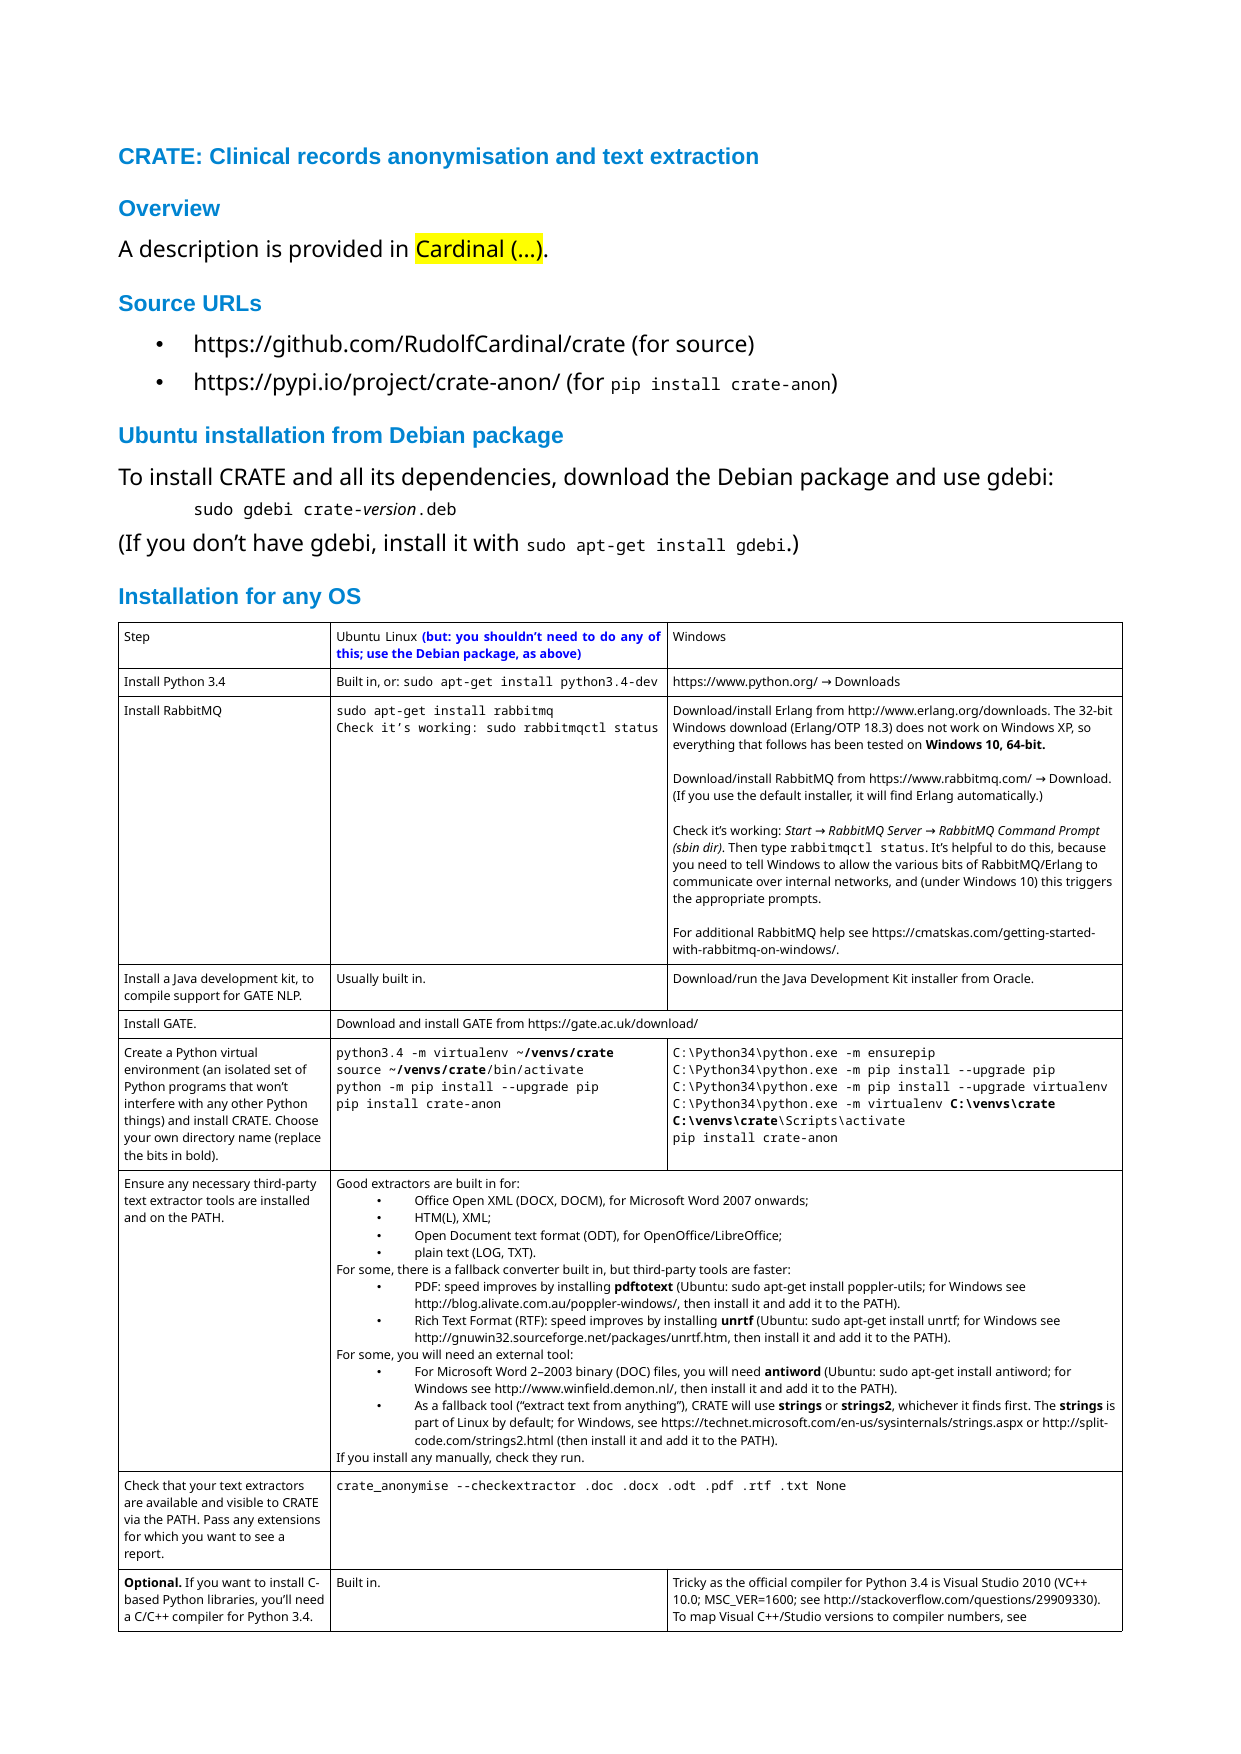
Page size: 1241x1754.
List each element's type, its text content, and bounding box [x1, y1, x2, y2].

subtitle Source URLs [118, 289, 1122, 316]
table_header Windows [668, 623, 1122, 667]
table_header Step [119, 623, 330, 667]
table_cell C:\Python34\python.exe -m ensurepip C:\Python34\python.exe -m pip install --upgrade pip C:\Python34\python.exe -m pip install --upgrade virtualenv C:\Python34\python.exe -m virtualenv C:\venvs\crate C:\venvs\crate\Scripts\activate pip install crate-anon [668, 1039, 1122, 1169]
table_cell Built in. [331, 1570, 667, 1631]
text To install CRATE and all its dependencies, download the Debian package and use gdebi: [118, 461, 1122, 492]
subtitle CRATE: Clinical records anonymisation and text extraction [118, 143, 1122, 169]
table_cell Download/run the Java Development Kit installer from Oracle. [668, 965, 1122, 1010]
table_cell Download/install Erlang from http://www.erlang.org/downloads. The 32-bit Windows download (Erlang/OTP 18.3) does not work on Windows XP, so everything that follows has been tested on Windows 10, 64-bit. Download/install RabbitMQ from https://www.rabbitmq.com/ → Download. (If you use the default installer, it will find Erlang automatically.) Check it’s working: Start → RabbitMQ Server → RabbitMQ Command Prompt (sbin dir). Then type rabbitmqctl status. It’s helpful to do this, because you need to tell Windows to allow the various bits of RabbitMQ/Erlang to communicate over internal networks, and (under Windows 10) this triggers the appropriate prompts. For additional RabbitMQ help see https://cmatskas.com/getting-started-with-rabbitmq-on-windows/. [668, 697, 1122, 964]
text (If you don’t have gdebi, install it with sudo apt-get install gdebi.) [118, 527, 1122, 558]
table_cell Built in, or: sudo apt-get install python3.4-dev [331, 669, 667, 696]
table_cell Usually built in. [331, 965, 667, 1010]
text sudo gdebi crate-version.deb [177, 498, 1122, 521]
table_cell Tricky as the official compiler for Python 3.4 is Visual Studio 2010 (VC++ 10.0; MSC_VER=1600; see http://stackoverflow.com/questions/29909330). To map Visual C++/Studio versions to compiler numbers, see [668, 1570, 1122, 1631]
table_cell https://www.python.org/ → Downloads [668, 669, 1122, 696]
table_cell crate_anonymise --checkextractor .doc .docx .odt .pdf .rtf .txt None [331, 1472, 1122, 1568]
table_cell python3.4 -m virtualenv ~/venvs/crate source ~/venvs/crate/bin/activate python -m pip install --upgrade pip pip install crate-anon [331, 1039, 667, 1169]
table_cell Good extractors are built in for: Office Open XML (DOCX, DOCM), for Microsoft Word 2007 onwards; HTM(L), XML; Open Document text format (ODT), for OpenOffice/LibreOffice; plain text (LOG, TXT). For some, there is a fallback converter built in, but third-party tools are faster: PDF: speed improves by installing pdftotext (Ubuntu: sudo apt-get install poppler-utils; for Windows see http://blog.alivate.com.au/poppler-windows/, then install it and add it to the PATH). Rich Text Format (RTF): speed improves by installing unrtf (Ubuntu: sudo apt-get install unrtf; for Windows see http://gnuwin32.sourceforge.net/packages/unrtf.htm, then install it and add it to the PATH). For some, you will need an external tool: For Microsoft Word 2–2003 binary (DOC) files, you will need antiword (Ubuntu: sudo apt-get install antiword; for Windows see http://www.winfield.demon.nl/, then install it and add it to the PATH). As a fallback tool (“extract text from anything”), CRATE will use strings or strings2, whichever it finds first. The strings is part of Linux by default; for Windows, see https://technet.microsoft.com/en-us/sysinternals/strings.aspx or http://split-code.com/strings2.html (then install it and add it to the PATH). If you install any manually, check they run. [331, 1171, 1122, 1471]
subtitle Overview [118, 194, 1122, 221]
table_header Ubuntu Linux (but: you shouldn’t need to do any of this; use the Debian package, as above) [331, 623, 667, 667]
table_cell Install Python 3.4 [119, 669, 330, 696]
table_cell Optional. If you want to install C-based Python libraries, you’ll need a C/C++ compiler for Python 3.4. [119, 1570, 330, 1631]
table_cell Create a Python virtual environment (an isolated set of Python programs that won’t interfere with any other Python things) and install CRATE. Choose your own directory name (replace the bits in bold). [119, 1039, 330, 1169]
table_cell Install a Java development kit, to compile support for GATE NLP. [119, 965, 330, 1010]
table_cell Ensure any necessary third-party text extractor tools are installed and on the PATH. [119, 1171, 330, 1471]
table_cell Install RabbitMQ [119, 697, 330, 964]
table_cell sudo apt-get install rabbitmq Check it’s working: sudo rabbitmqctl status [331, 697, 667, 964]
table_cell Install GATE. [119, 1011, 330, 1038]
subtitle Ubuntu installation from Debian package [118, 422, 1122, 448]
subtitle Installation for any OS [118, 583, 1122, 609]
table_cell Download and install GATE from https://gate.ac.uk/download/ [331, 1011, 1122, 1038]
text A description is provided in Cardinal (…). [118, 233, 1122, 264]
list https://pypi.io/project/crate-anon/ (for pip install crate-anon) [156, 366, 1122, 397]
list https://github.com/RudolfCardinal/crate (for source) [156, 328, 1122, 360]
table_cell Check that your text extractors are available and visible to CRATE via the PATH. Pass any extensions for which you want to see a report. [119, 1472, 330, 1568]
